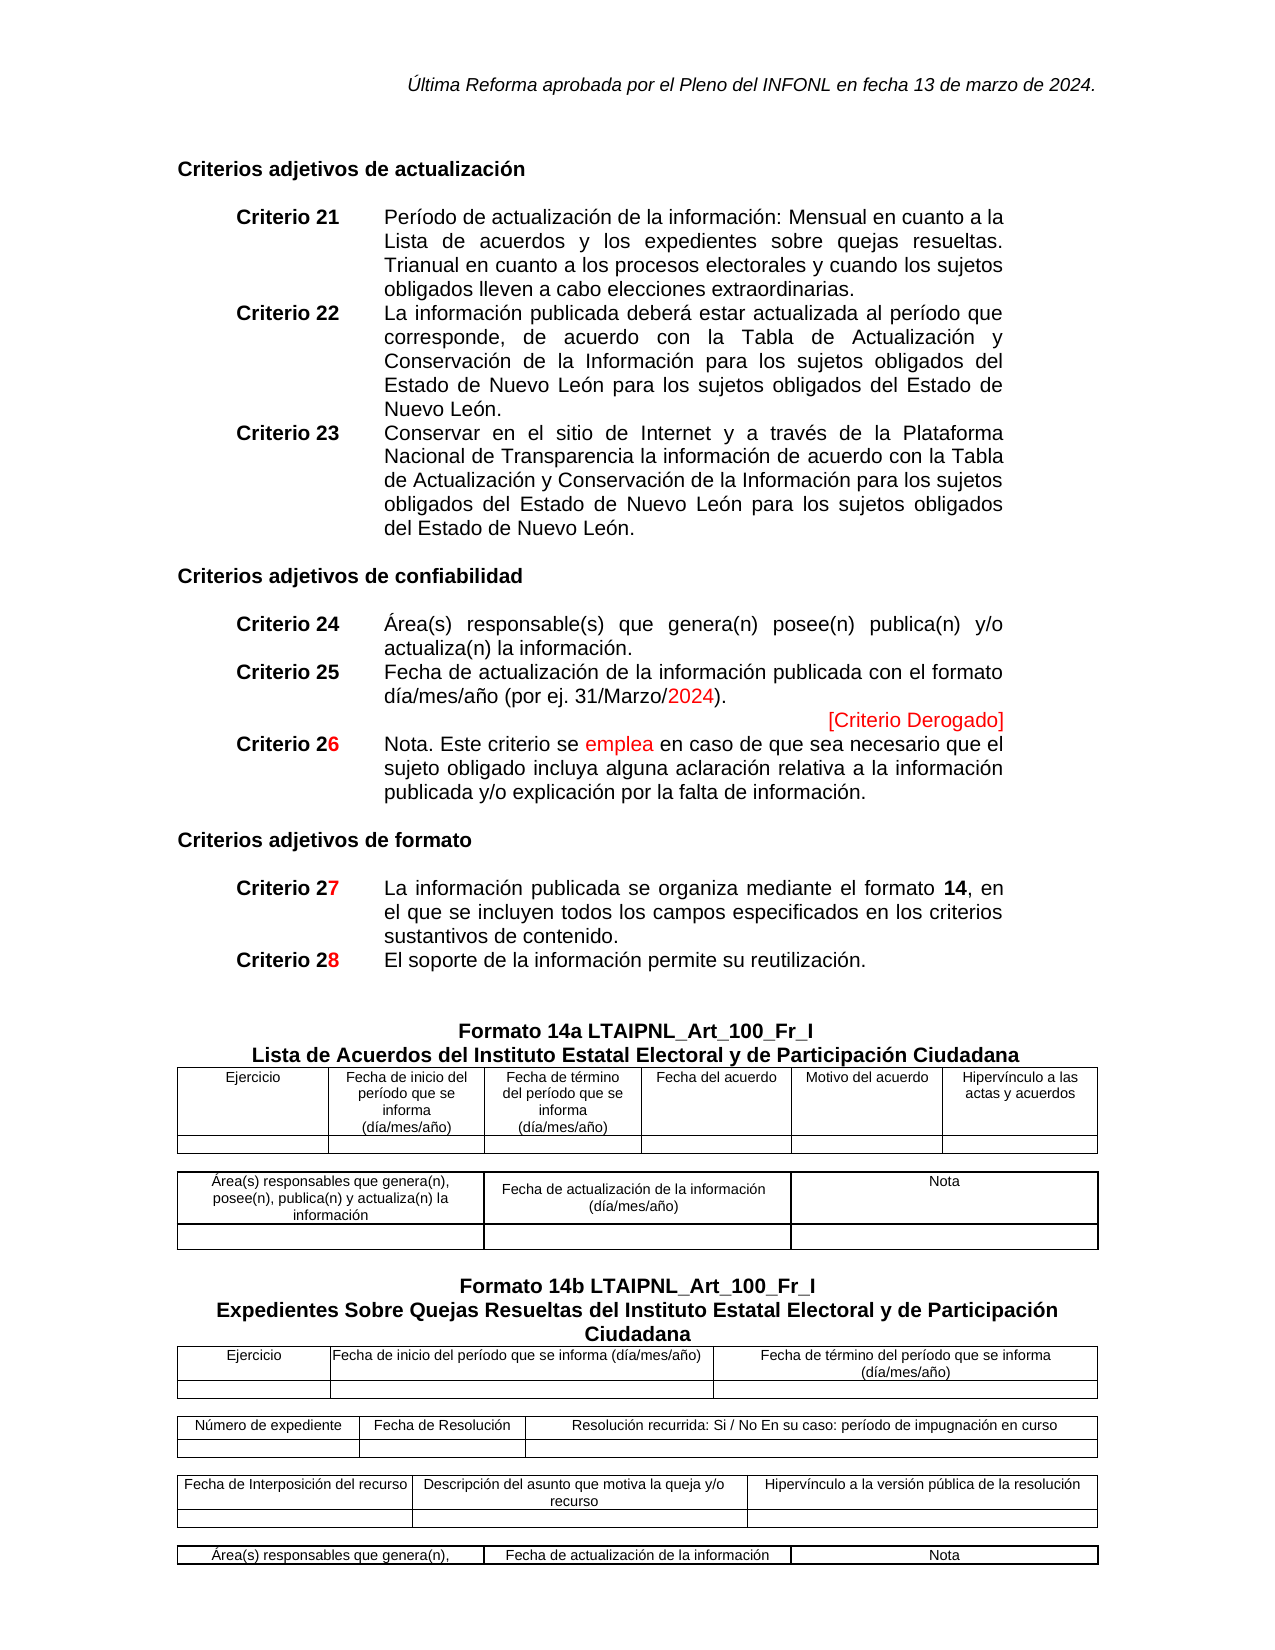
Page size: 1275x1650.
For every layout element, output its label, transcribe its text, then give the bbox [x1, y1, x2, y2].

table_header Número de expediente [178, 1417, 359, 1439]
table_header Ejercicio [178, 1068, 328, 1135]
table_cell [642, 1136, 791, 1153]
text Criterio 24 Área(s) responsable(s) que genera(n) posee(n) publica(n) y/o actualiza(n) la información. [236, 612, 1004, 660]
text Expedientes Sobre Quejas Resueltas del Instituto Estatal Electoral y de Participación Ciudadana [177, 1298, 1098, 1346]
table_header Resolución recurrida: Si / No En su caso: período de impugnación en curso [526, 1417, 1097, 1439]
table_cell [792, 1225, 1097, 1248]
table_header Fecha de Interposición del recurso [178, 1476, 412, 1509]
table_header Fecha de inicio del período que se informa (día/mes/año) [329, 1068, 484, 1135]
table_cell [485, 1225, 790, 1248]
text Criterio 26 Nota. Este criterio se emplea en caso de que sea necesario que el sujeto obligado incluya alguna aclaración relativa a la información publicada y/o explicación por la falta de información. [236, 732, 1004, 804]
table_header Fecha de término del período que se informa (día/mes/año) [714, 1347, 1097, 1380]
text Criterio 25 Fecha de actualización de la información publicada con el formato día/mes/año (por ej. 31/Marzo/2024). [236, 660, 1004, 708]
table_cell [943, 1136, 1097, 1153]
table_cell [178, 1381, 330, 1398]
table_header Fecha de término del período que se informa (día/mes/año) [485, 1068, 641, 1135]
table_header Fecha de Resolución [360, 1417, 525, 1439]
table_cell [748, 1510, 1097, 1527]
table_cell [360, 1440, 525, 1457]
table_cell [714, 1381, 1097, 1398]
table_header Nota [792, 1547, 1097, 1563]
table_cell [178, 1136, 328, 1153]
table_header Fecha del acuerdo [642, 1068, 791, 1135]
table_header Área(s) responsables que genera(n), posee(n), publica(n) y actualiza(n) la información [178, 1173, 483, 1223]
text [Criterio Derogado] [236, 708, 1004, 732]
text Criterios adjetivos de formato [177, 828, 1098, 852]
text Criterios adjetivos de actualización [177, 157, 1098, 181]
text Criterio 22 La información publicada deberá estar actualizada al período que corresponde, de acuerdo con la Tabla de Actualización y Conservación de la Información para los sujetos obligados del Estado de Nuevo León para los sujetos obligados del Estado de Nuevo León. [236, 301, 1004, 420]
table_cell [485, 1136, 641, 1153]
table_header Fecha de actualización de la información (día/mes/año) [485, 1173, 790, 1223]
table_cell [331, 1381, 713, 1398]
text Lista de Acuerdos del Instituto Estatal Electoral y de Participación Ciudadana [177, 1043, 1094, 1067]
text Criterio 21 Período de actualización de la información: Mensual en cuanto a la Lista de acuerdos y los expedientes sobre quejas resueltas. Trianual en cuanto a los procesos electorales y cuando los sujetos obligados lleven a cabo elecciones extraordinarias. [236, 205, 1004, 301]
table_header Hipervínculo a las actas y acuerdos [943, 1068, 1097, 1135]
table_header Descripción del asunto que motiva la queja y/o recurso [413, 1476, 747, 1509]
text Criterios adjetivos de confiabilidad [177, 564, 1098, 588]
table_header Fecha de inicio del período que se informa (día/mes/año) [331, 1347, 713, 1380]
text Criterio 27 La información publicada se organiza mediante el formato 14, en el que se incluyen todos los campos especificados en los criterios sustantivos de contenido. [236, 876, 1004, 947]
table_cell [178, 1225, 483, 1248]
text Criterio 23 Conservar en el sitio de Internet y a través de la Plataforma Nacional de Transparencia la información de acuerdo con la Tabla de Actualización y Conservación de la Información para los sujetos obligados del Estado de Nuevo León para los sujetos obligados del Estado de Nuevo León. [236, 420, 1004, 540]
table_cell [413, 1510, 747, 1527]
subtitle Formato 14a LTAIPNL_Art_100_Fr_I [177, 1019, 1094, 1043]
table_cell [178, 1440, 359, 1457]
table_cell [178, 1510, 412, 1527]
text Criterio 28 El soporte de la información permite su reutilización. [236, 947, 1004, 971]
table_cell [792, 1136, 942, 1153]
table_cell [526, 1440, 1097, 1457]
table_cell [329, 1136, 484, 1153]
text Formato 14b LTAIPNL_Art_100_Fr_I [177, 1274, 1098, 1298]
table_header Fecha de actualización de la información [485, 1547, 790, 1563]
table_header Hipervínculo a la versión pública de la resolución [748, 1476, 1097, 1509]
table_header Nota [792, 1173, 1097, 1223]
table_header Área(s) responsables que genera(n), [178, 1547, 483, 1563]
table_header Motivo del acuerdo [792, 1068, 942, 1135]
table_header Ejercicio [178, 1347, 330, 1380]
